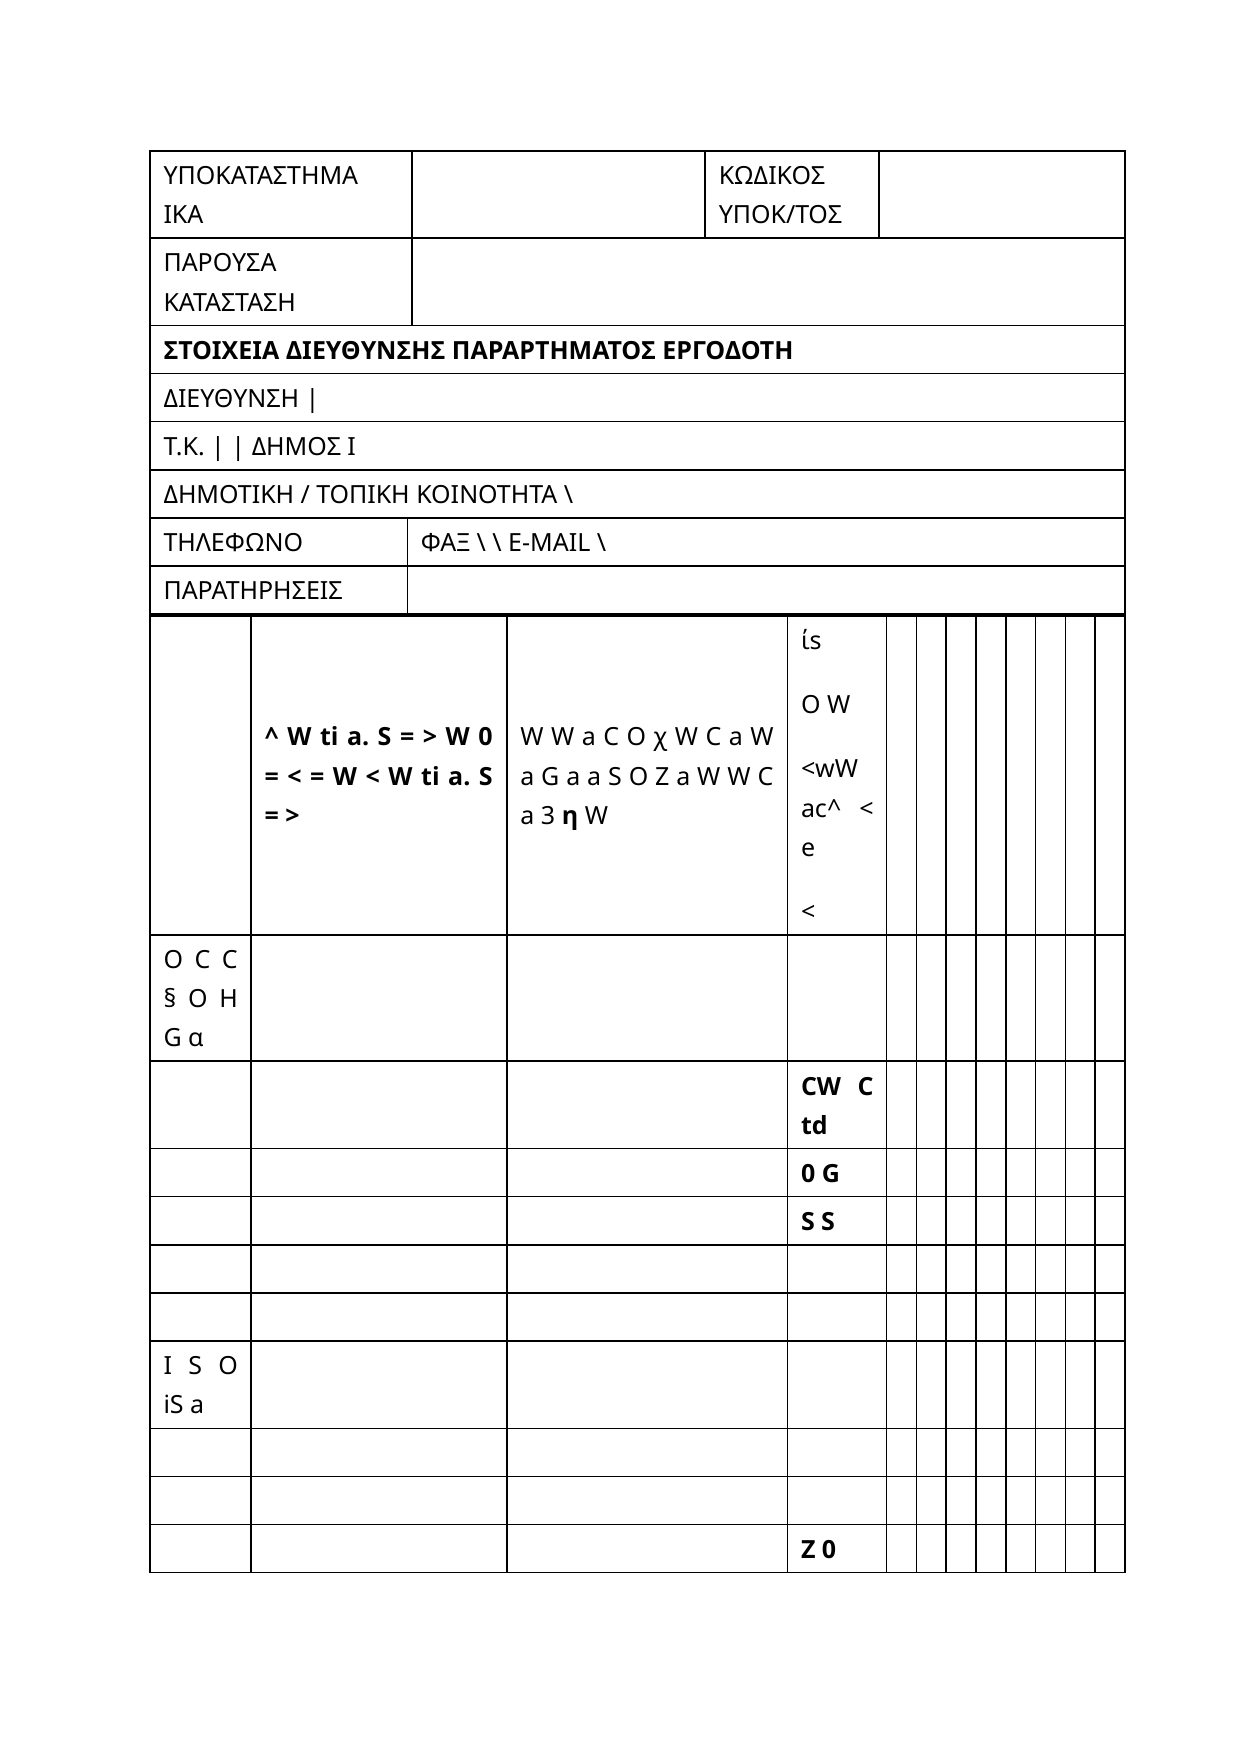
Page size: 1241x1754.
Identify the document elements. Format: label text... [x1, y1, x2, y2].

table_cell [1007, 1062, 1035, 1148]
table_cell [508, 1477, 787, 1524]
table_cell [977, 1246, 1005, 1292]
table_cell [252, 1342, 506, 1427]
table_cell [917, 1294, 945, 1340]
table_cell [917, 1342, 945, 1427]
table_cell [1036, 1197, 1065, 1244]
table_cell [151, 1062, 250, 1148]
table_header [887, 617, 916, 934]
table_cell [947, 1197, 975, 1244]
table_cell [1096, 1477, 1124, 1524]
table_cell [1096, 1525, 1124, 1572]
table_header [151, 617, 250, 934]
table_cell [1096, 936, 1124, 1060]
table_cell [947, 1246, 975, 1292]
table_cell [151, 1294, 250, 1340]
table_cell [1096, 1246, 1124, 1292]
table_cell [947, 1342, 975, 1427]
table_cell [1036, 1342, 1065, 1427]
table_cell [1066, 1342, 1094, 1427]
table_cell [151, 1477, 250, 1524]
table_cell [1096, 1294, 1124, 1340]
table_cell [1036, 1294, 1065, 1340]
table_cell [508, 1429, 787, 1476]
table_cell [1007, 1294, 1035, 1340]
table_cell [1036, 1062, 1065, 1148]
table_cell [947, 936, 975, 1060]
table_cell [977, 1429, 1005, 1476]
table_cell [508, 1525, 787, 1572]
table_cell [788, 1294, 886, 1340]
table_cell [977, 936, 1005, 1060]
table_cell [1066, 1246, 1094, 1292]
table_cell [917, 1477, 945, 1524]
table_header [917, 617, 945, 934]
table_cell [1007, 1149, 1035, 1196]
table_cell [413, 239, 1124, 324]
table_cell [1066, 1525, 1094, 1572]
table_cell [977, 1342, 1005, 1427]
table_cell Ο C C § O H G α [151, 936, 250, 1060]
table_cell [917, 936, 945, 1060]
table_cell [1007, 1246, 1035, 1292]
table_cell [508, 1062, 787, 1148]
table_cell [1036, 1429, 1065, 1476]
table_cell [508, 936, 787, 1060]
table_cell [1007, 1429, 1035, 1476]
table_cell [1007, 1197, 1035, 1244]
table_cell [977, 1197, 1005, 1244]
table_cell [1036, 1149, 1065, 1196]
table_cell [1066, 1197, 1094, 1244]
table_cell [1036, 1525, 1065, 1572]
table_cell ΤΗΛΕΦΩΝΟ [151, 519, 407, 565]
table_cell Τ.Κ. | | ΔΗΜΟΣ I [151, 422, 1124, 469]
table_cell [151, 1525, 250, 1572]
table_cell [788, 936, 886, 1060]
table_cell [1066, 1149, 1094, 1196]
table_cell [887, 1246, 916, 1292]
table_cell [887, 1294, 916, 1340]
table_cell [1036, 936, 1065, 1060]
table_cell [977, 1477, 1005, 1524]
table_header [947, 617, 975, 934]
table_cell [917, 1246, 945, 1292]
table_cell [252, 1149, 506, 1196]
table_cell [887, 1477, 916, 1524]
table_cell [947, 1062, 975, 1148]
table_cell [1036, 1477, 1065, 1524]
table_cell Z 0 [788, 1525, 886, 1572]
table_cell [917, 1149, 945, 1196]
table_cell I S O iS a [151, 1342, 250, 1427]
table_cell [252, 1429, 506, 1476]
table_cell [887, 1429, 916, 1476]
table_cell [977, 1149, 1005, 1196]
table_cell [917, 1197, 945, 1244]
table_header ^ W ti a. S = > W 0 = < = W < W ti a. S = > [252, 617, 506, 934]
table_cell [252, 1525, 506, 1572]
table_header W W a C O χ W C a W a G a a S O Z a W W C a 3 η W [508, 617, 787, 934]
table_cell [788, 1477, 886, 1524]
table_cell [977, 1294, 1005, 1340]
table_cell [1066, 1477, 1094, 1524]
table_cell [1066, 1294, 1094, 1340]
table_cell [887, 1149, 916, 1196]
table_cell 0 G [788, 1149, 886, 1196]
table_cell [151, 1429, 250, 1476]
table_cell [788, 1246, 886, 1292]
table_cell [1066, 936, 1094, 1060]
table_cell [917, 1525, 945, 1572]
table_cell [413, 152, 704, 237]
table_cell ΦΑΞ \ \ E-MAIL \ [408, 519, 1124, 565]
table_cell [252, 1197, 506, 1244]
table_header [1066, 617, 1094, 934]
table_cell [1066, 1062, 1094, 1148]
table_cell [887, 1062, 916, 1148]
table_cell [947, 1149, 975, 1196]
table_cell [508, 1342, 787, 1427]
table_cell [151, 1197, 250, 1244]
table_cell [1007, 1525, 1035, 1572]
table_cell [508, 1294, 787, 1340]
table_header [1007, 617, 1035, 934]
table_header [1036, 617, 1065, 934]
table_cell [1096, 1197, 1124, 1244]
table_cell [1096, 1429, 1124, 1476]
table_cell [508, 1197, 787, 1244]
table_cell [917, 1429, 945, 1476]
table_cell ΔΗΜΟΤΙΚΗ / ΤΟΠΙΚΗ ΚΟΙΝΟΤΗΤΑ \ [151, 471, 1124, 517]
table_cell [252, 1062, 506, 1148]
table_cell [1007, 1477, 1035, 1524]
table_cell [252, 1477, 506, 1524]
table_cell [1096, 1342, 1124, 1427]
table_cell [788, 1342, 886, 1427]
table_cell [880, 152, 1124, 237]
table_cell [1096, 1062, 1124, 1148]
table_cell S S [788, 1197, 886, 1244]
table_cell [508, 1149, 787, 1196]
table_cell [947, 1477, 975, 1524]
table_cell ΠΑΡΑΤΗΡΗΣΕΙΣ [151, 567, 407, 613]
table_cell [887, 936, 916, 1060]
table_cell ΥΠΟΚΑΤΑΣΤΗΜΑ ΙΚΑ [151, 152, 411, 237]
table_cell ΚΩΔΙΚΟΣ ΥΠΟΚ/ΤΟΣ [706, 152, 878, 237]
table_cell [408, 567, 1124, 613]
table_cell [887, 1342, 916, 1427]
table_cell [1007, 1342, 1035, 1427]
table_cell CW C td [788, 1062, 886, 1148]
table_cell [887, 1197, 916, 1244]
table_cell [252, 936, 506, 1060]
table_cell ΣΤΟΙΧΕΙΑ ΔΙΕΥΘΥΝΣΗΣ ΠΑΡΑΡΤΗΜΑΤΟΣ ΕΡΓΟΔΟΤΗ [151, 326, 1124, 373]
table_cell [977, 1062, 1005, 1148]
table_cell [1036, 1246, 1065, 1292]
table_cell [252, 1246, 506, 1292]
table_cell [788, 1429, 886, 1476]
table_cell [252, 1294, 506, 1340]
table_cell ΔΙΕΥΘΥΝΣΗ | [151, 374, 1124, 421]
table_cell [151, 1246, 250, 1292]
table_cell [1066, 1429, 1094, 1476]
table_header ίs O W <wW ac^ < e < [788, 617, 886, 934]
table_cell [947, 1294, 975, 1340]
table_cell [1096, 1149, 1124, 1196]
table_cell [1007, 936, 1035, 1060]
table_cell [947, 1525, 975, 1572]
table_cell ΠΑΡΟΥΣΑ ΚΑΤΑΣΤΑΣΗ [151, 239, 411, 324]
table_cell [508, 1246, 787, 1292]
table_cell [977, 1525, 1005, 1572]
table_cell [887, 1525, 916, 1572]
table_cell [947, 1429, 975, 1476]
table_cell [151, 1149, 250, 1196]
table_header [1096, 617, 1124, 934]
table_cell [917, 1062, 945, 1148]
table_header [977, 617, 1005, 934]
